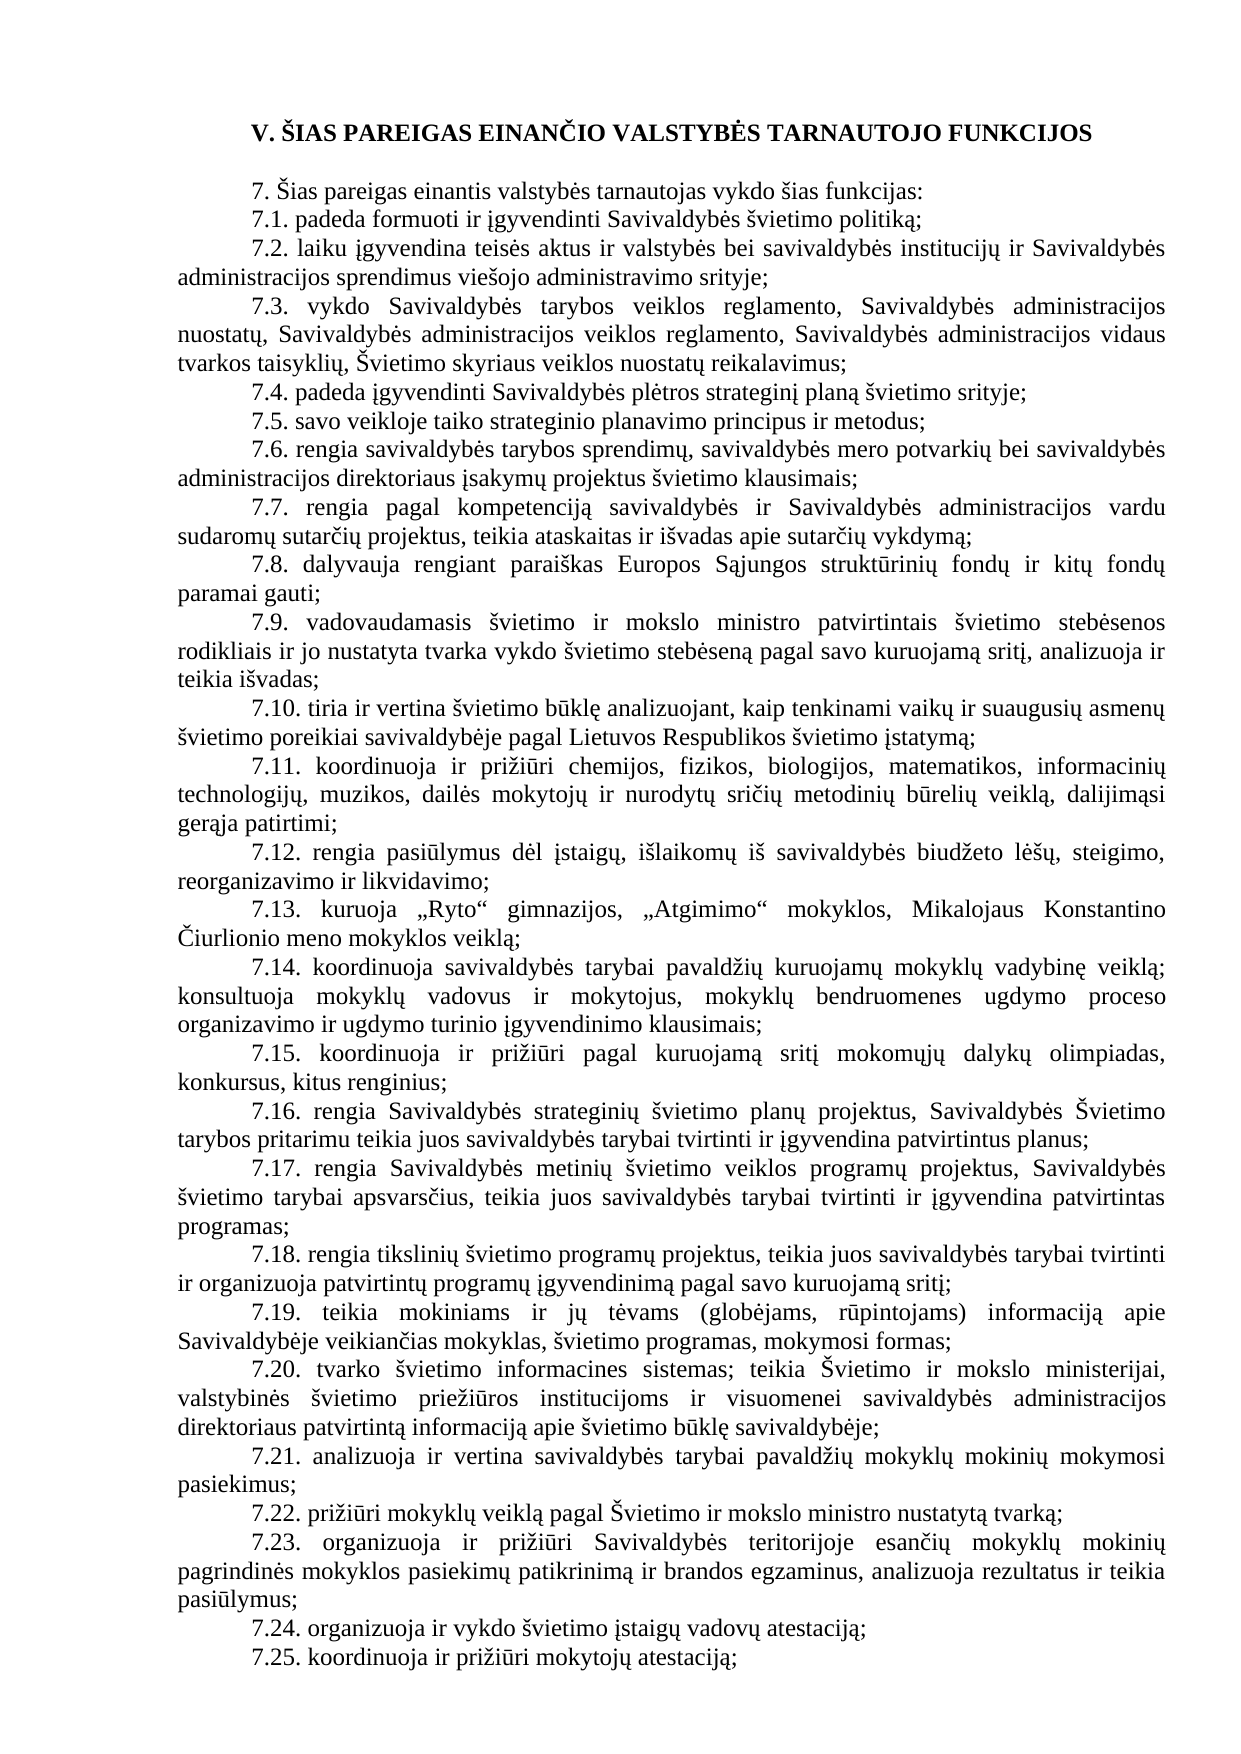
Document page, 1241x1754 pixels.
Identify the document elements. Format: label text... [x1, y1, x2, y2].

text 7.12. rengia pasiūlymus dėl įstaigų, išlaikomų iš savivaldybės biudžeto lėšų, steigimo, reorganizavimo ir likvidavimo; [177, 837, 1167, 894]
text 7.23. organizuoja ir prižiūri Savivaldybės teritorijoje esančių mokyklų mokinių pagrindinės mokyklos pasiekimų patikrinimą ir brandos egzaminus, analizuoja rezultatus ir teikia pasiūlymus; [177, 1527, 1167, 1613]
text 7.25. koordinuoja ir prižiūri mokytojų atestaciją; [177, 1642, 1167, 1671]
text V. ŠIAS PAREIGAS EINANČIO VALSTYBĖS TARNAUTOJO FUNKCIJOS [177, 118, 1167, 147]
text 7.17. rengia Savivaldybės metinių švietimo veiklos programų projektus, Savivaldybės švietimo tarybai apsvarsčius, teikia juos savivaldybės tarybai tvirtinti ir įgyvendina patvirtintas programas; [177, 1153, 1167, 1239]
text 7.1. padeda formuoti ir įgyvendinti Savivaldybės švietimo politiką; [177, 204, 1167, 233]
text 7.20. tvarko švietimo informacines sistemas; teikia Švietimo ir mokslo ministerijai, valstybinės švietimo priežiūros institucijoms ir visuomenei savivaldybės administracijos direktoriaus patvirtintą informaciją apie švietimo būklę savivaldybėje; [177, 1354, 1167, 1441]
text 7.18. rengia tikslinių švietimo programų projektus, teikia juos savivaldybės tarybai tvirtinti ir organizuoja patvirtintų programų įgyvendinimą pagal savo kuruojamą sritį; [177, 1239, 1167, 1297]
text 7.9. vadovaudamasis švietimo ir mokslo ministro patvirtintais švietimo stebėsenos rodikliais ir jo nustatyta tvarka vykdo švietimo stebėseną pagal savo kuruojamą sritį, analizuoja ir teikia išvadas; [177, 607, 1167, 693]
text 7.8. dalyvauja rengiant paraiškas Europos Sąjungos struktūrinių fondų ir kitų fondų paramai gauti; [177, 549, 1167, 607]
text 7.4. padeda įgyvendinti Savivaldybės plėtros strateginį planą švietimo srityje; [177, 377, 1167, 406]
text 7.11. koordinuoja ir prižiūri chemijos, fizikos, biologijos, matematikos, informacinių technologijų, muzikos, dailės mokytojų ir nurodytų sričių metodinių būrelių veiklą, dalijimąsi gerąja patirtimi; [177, 751, 1167, 837]
text 7.6. rengia savivaldybės tarybos sprendimų, savivaldybės mero potvarkių bei savivaldybės administracijos direktoriaus įsakymų projektus švietimo klausimais; [177, 434, 1167, 492]
text 7.3. vykdo Savivaldybės tarybos veiklos reglamento, Savivaldybės administracijos nuostatų, Savivaldybės administracijos veiklos reglamento, Savivaldybės administracijos vidaus tvarkos taisyklių, Švietimo skyriaus veiklos nuostatų reikalavimus; [177, 291, 1167, 377]
text 7.15. koordinuoja ir prižiūri pagal kuruojamą sritį mokomųjų dalykų olimpiadas, konkursus, kitus renginius; [177, 1038, 1167, 1096]
text 7.7. rengia pagal kompetenciją savivaldybės ir Savivaldybės administracijos vardu sudaromų sutarčių projektus, teikia ataskaitas ir išvadas apie sutarčių vykdymą; [177, 492, 1167, 549]
text 7.2. laiku įgyvendina teisės aktus ir valstybės bei savivaldybės institucijų ir Savivaldybės administracijos sprendimus viešojo administravimo srityje; [177, 233, 1167, 291]
text 7.19. teikia mokiniams ir jų tėvams (globėjams, rūpintojams) informaciją apie Savivaldybėje veikiančias mokyklas, švietimo programas, mokymosi formas; [177, 1297, 1167, 1354]
text 7.10. tiria ir vertina švietimo būklę analizuojant, kaip tenkinami vaikų ir suaugusių asmenų švietimo poreikiai savivaldybėje pagal Lietuvos Respublikos švietimo įstatymą; [177, 693, 1167, 751]
text 7. Šias pareigas einantis valstybės tarnautojas vykdo šias funkcijas: [177, 176, 1167, 204]
text 7.13. kuruoja „Ryto“ gimnazijos, „Atgimimo“ mokyklos, Mikalojaus Konstantino Čiurlionio meno mokyklos veiklą; [177, 894, 1167, 952]
text 7.22. prižiūri mokyklų veiklą pagal Švietimo ir mokslo ministro nustatytą tvarką; [177, 1498, 1167, 1527]
text 7.21. analizuoja ir vertina savivaldybės tarybai pavaldžių mokyklų mokinių mokymosi pasiekimus; [177, 1441, 1167, 1498]
text 7.5. savo veikloje taiko strateginio planavimo principus ir metodus; [177, 406, 1167, 434]
text 7.24. organizuoja ir vykdo švietimo įstaigų vadovų atestaciją; [177, 1613, 1167, 1642]
text 7.16. rengia Savivaldybės strateginių švietimo planų projektus, Savivaldybės Švietimo tarybos pritarimu teikia juos savivaldybės tarybai tvirtinti ir įgyvendina patvirtintus planus; [177, 1096, 1167, 1153]
text 7.14. koordinuoja savivaldybės tarybai pavaldžių kuruojamų mokyklų vadybinę veiklą; konsultuoja mokyklų vadovus ir mokytojus, mokyklų bendruomenes ugdymo proceso organizavimo ir ugdymo turinio įgyvendinimo klausimais; [177, 952, 1167, 1038]
